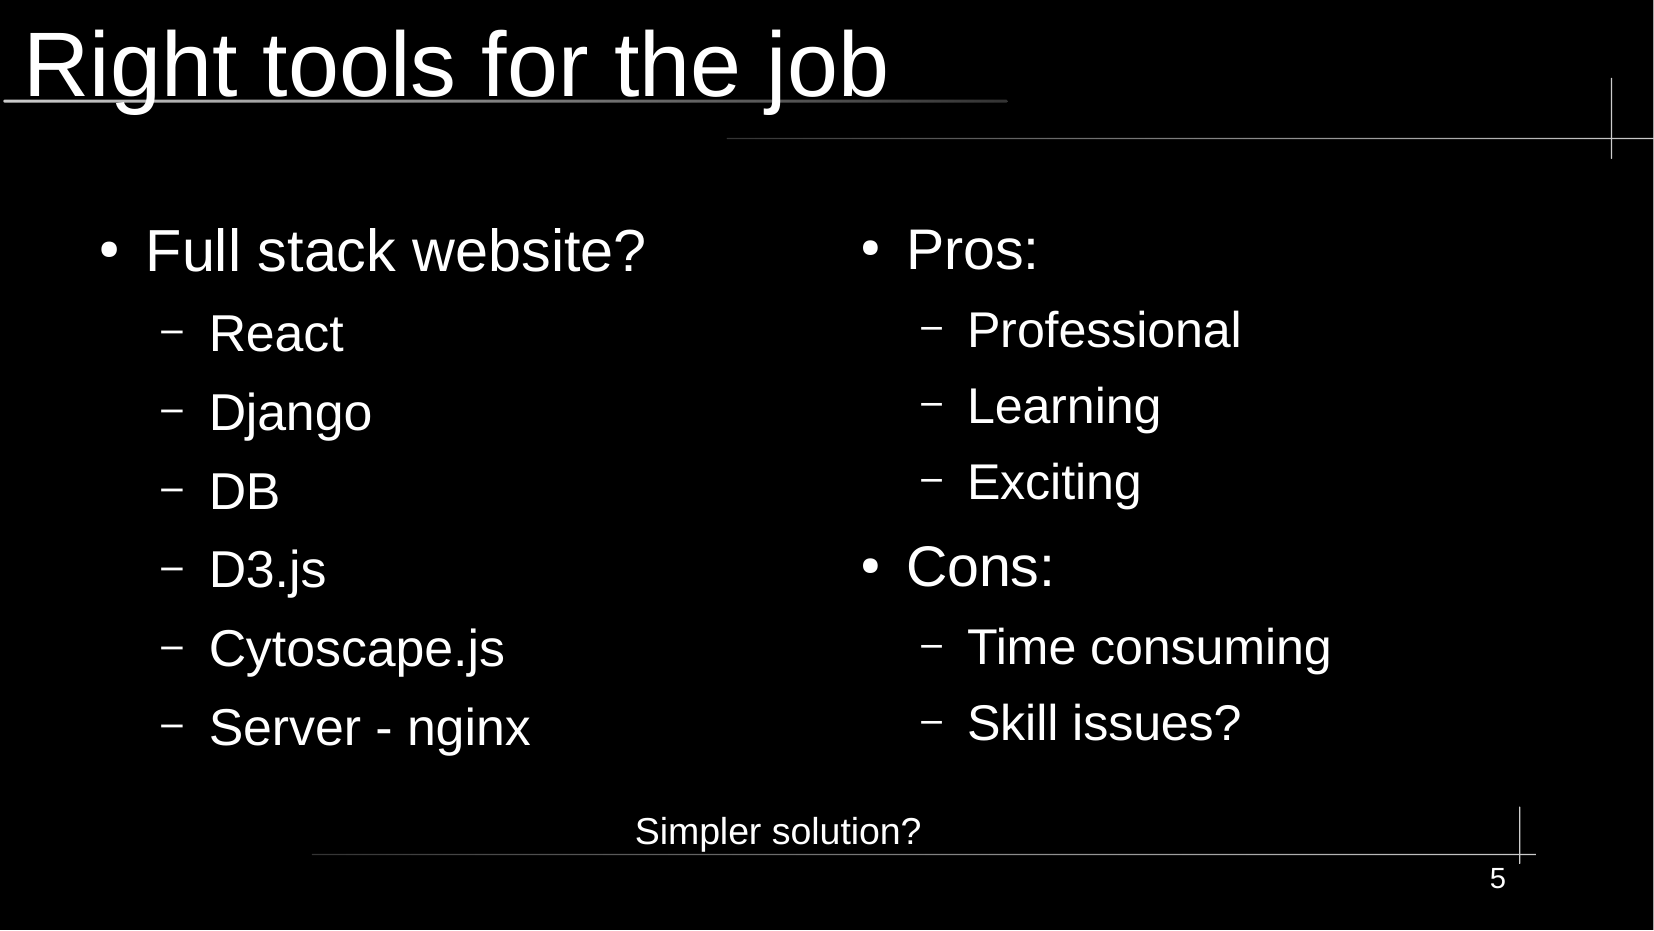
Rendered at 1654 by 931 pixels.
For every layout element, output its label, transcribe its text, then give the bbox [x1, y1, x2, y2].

title Right tools for the job [23, 11, 1589, 119]
text_box Simpler solution? [620, 803, 1093, 892]
list Full stack website? React Django DB D3.js Cytoscape.js Server - nginx [82, 217, 809, 758]
list Pros: Professional Learning Exciting Cons: Time consuming Skill issues? [845, 217, 1572, 758]
